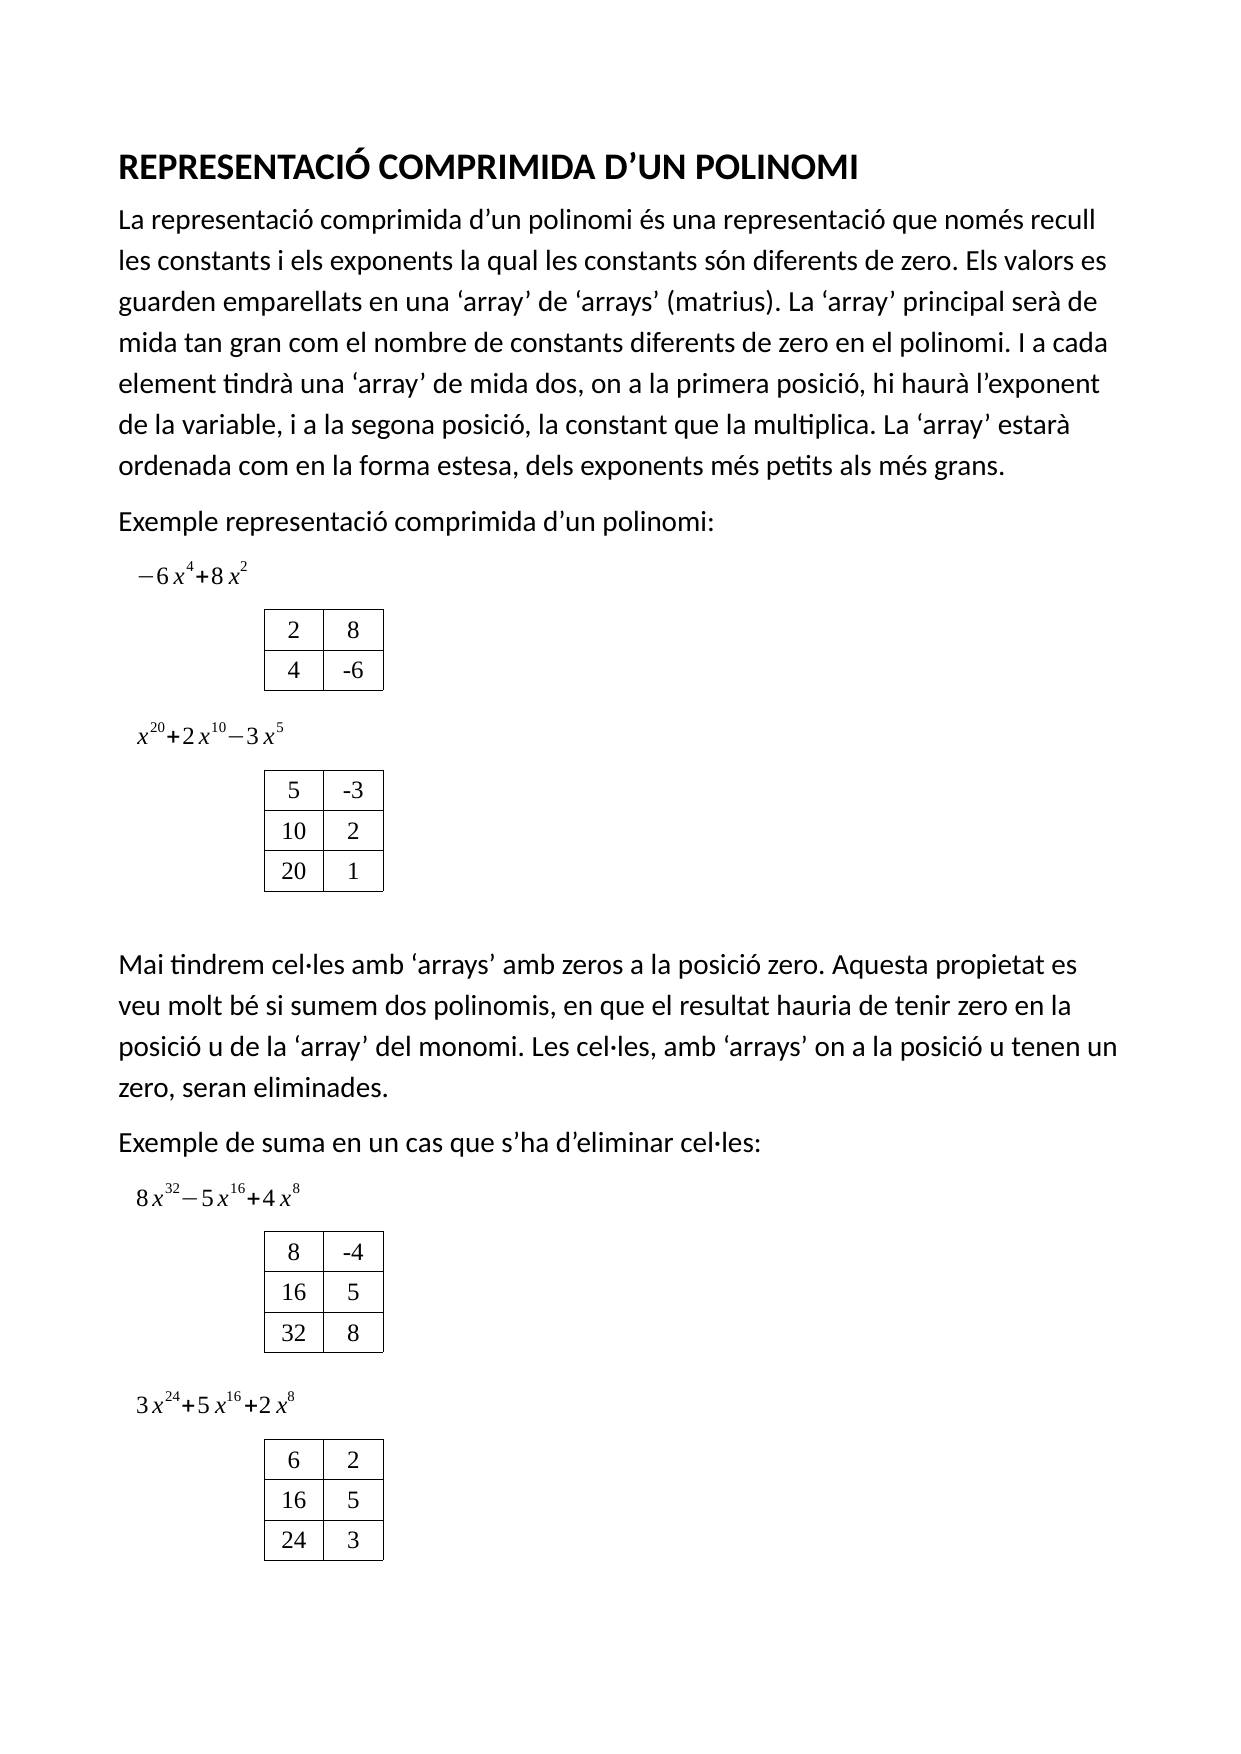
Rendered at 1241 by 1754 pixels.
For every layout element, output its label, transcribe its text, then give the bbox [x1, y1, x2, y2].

table_cell 8 [324, 1313, 383, 1352]
table_header 6 [265, 1440, 323, 1479]
table_cell 3 [324, 1521, 383, 1560]
table_cell 32 [265, 1313, 323, 1352]
table_cell 24 [265, 1521, 323, 1560]
text Exemple representació comprimida d’un polinomi: [118, 503, 1122, 538]
table_cell 16 [265, 1272, 323, 1312]
text Exemple de suma en un cas que s’ha d’eliminar cel·les: [118, 1124, 1122, 1160]
table_cell 20 [265, 851, 323, 891]
table_cell 1 [324, 851, 383, 891]
table_header 8 [324, 610, 383, 649]
text Mai tindrem cel·les amb ‘arrays’ amb zeros a la posició zero. Aquesta propietat es veu molt bé si sumem dos polinomis, en que el resultat hauria de tenir zero en la posició u de la ‘array’ del monomi. Les cel·les, amb ‘arrays’ on a la posició u tenen un zero, seran eliminades. [118, 946, 1122, 1105]
table_cell 4 [265, 651, 323, 690]
table_cell 5 [324, 1272, 383, 1312]
table_cell 2 [324, 811, 383, 850]
table_header 5 [265, 771, 323, 810]
text La representació comprimida d’un polinomi és una representació que només recull les constants i els exponents la qual les constants són diferents de zero. Els valors es guarden emparellats en una ‘array’ de ‘arrays’ (matrius). La ‘array’ principal serà de mida tan gran com el nombre de constants diferents de zero en el polinomi. I a cada element tindrà una ‘array’ de mida dos, on a la primera posició, hi haurà l’exponent de la variable, i a la segona posició, la constant que la multiplica. La ‘array’ estarà ordenada com en la forma estesa, dels exponents més petits als més grans. [118, 201, 1122, 483]
table_cell 10 [265, 811, 323, 850]
subtitle REPRESENTACIÓ COMPRIMIDA D’UN POLINOMI [118, 143, 1122, 189]
table_cell 16 [265, 1480, 323, 1519]
table_header -4 [324, 1232, 383, 1271]
table_cell -6 [324, 651, 383, 690]
table_header 8 [265, 1232, 323, 1271]
table_cell 5 [324, 1480, 383, 1519]
table_header 2 [265, 610, 323, 649]
table_header -3 [324, 771, 383, 810]
table_header 2 [324, 1440, 383, 1479]
